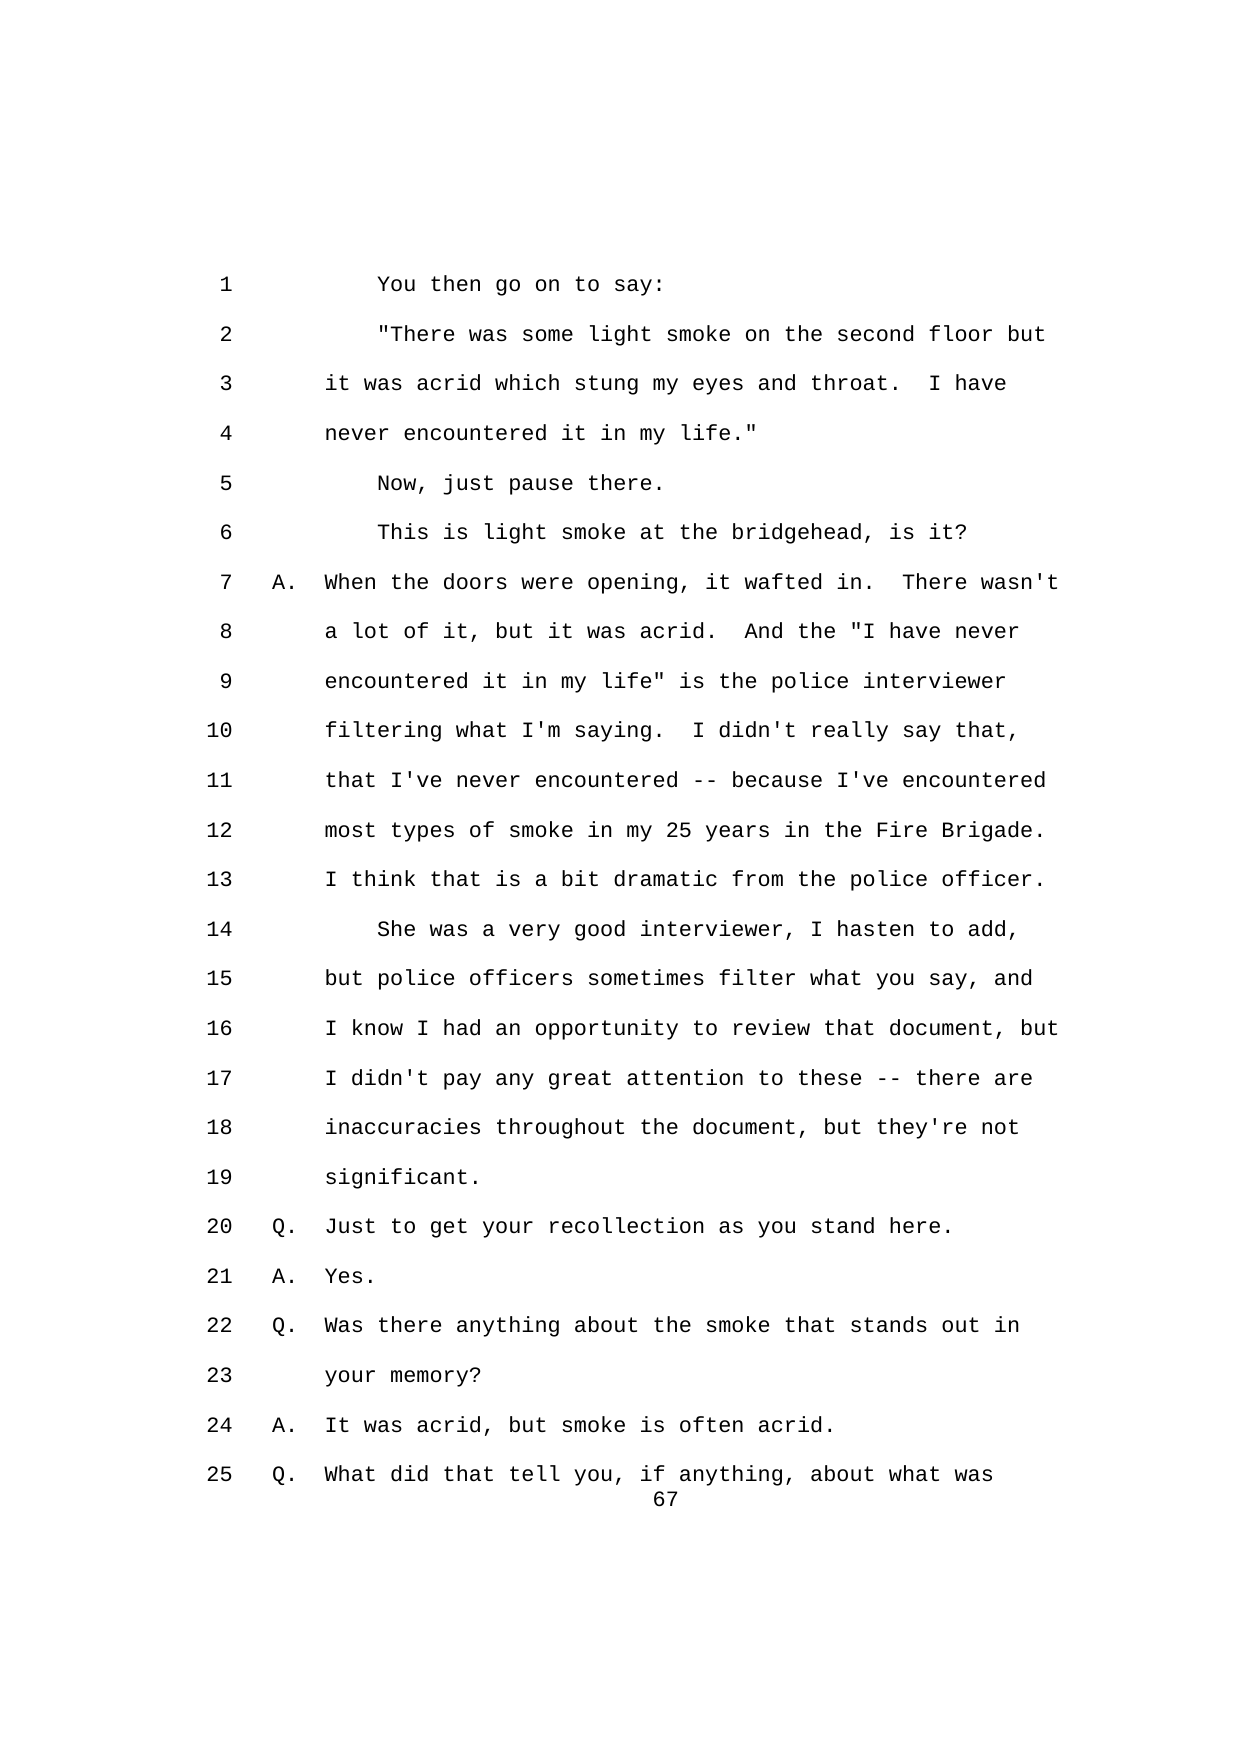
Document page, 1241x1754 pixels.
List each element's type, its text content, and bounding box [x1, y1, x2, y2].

text 21 A. Yes. [75, 1265, 1165, 1290]
text 25 Q. What did that tell you, if anything, about what was [75, 1463, 1165, 1488]
text 14 She was a very good interviewer, I hasten to add, [75, 918, 1165, 943]
text 1 You then go on to say: [75, 273, 1165, 298]
text 17 I didn't pay any great attention to these -- there are [75, 1067, 1165, 1091]
text 11 that I've never encountered -- because I've encountered [75, 769, 1165, 794]
text 19 significant. [75, 1166, 1165, 1191]
text 10 filtering what I'm saying. I didn't really say that, [75, 719, 1165, 744]
text 7 A. When the doors were opening, it wafted in. There wasn't [75, 571, 1165, 596]
text 23 your memory? [75, 1364, 1165, 1389]
text 15 but police officers sometimes filter what you say, and [75, 967, 1165, 992]
text 6 This is light smoke at the bridgehead, is it? [75, 521, 1165, 546]
text 5 Now, just pause there. [75, 472, 1165, 496]
text 4 never encountered it in my life." [75, 422, 1165, 447]
text 3 it was acrid which stung my eyes and throat. I have [75, 372, 1165, 397]
text 12 most types of smoke in my 25 years in the Fire Brigade. [75, 819, 1165, 843]
text 16 I know I had an opportunity to review that document, but [75, 1017, 1165, 1042]
text 24 A. It was acrid, but smoke is often acrid. [75, 1414, 1165, 1438]
text 8 a lot of it, but it was acrid. And the "I have never [75, 620, 1165, 645]
text 18 inaccuracies throughout the document, but they're not [75, 1116, 1165, 1141]
text 20 Q. Just to get your recollection as you stand here. [75, 1215, 1165, 1240]
text 22 Q. Was there anything about the smoke that stands out in [75, 1314, 1165, 1339]
text 2 "There was some light smoke on the second floor but [75, 323, 1165, 348]
text 67 [75, 1488, 1165, 1513]
text 13 I think that is a bit dramatic from the police officer. [75, 868, 1165, 893]
text 9 encountered it in my life" is the police interviewer [75, 670, 1165, 695]
